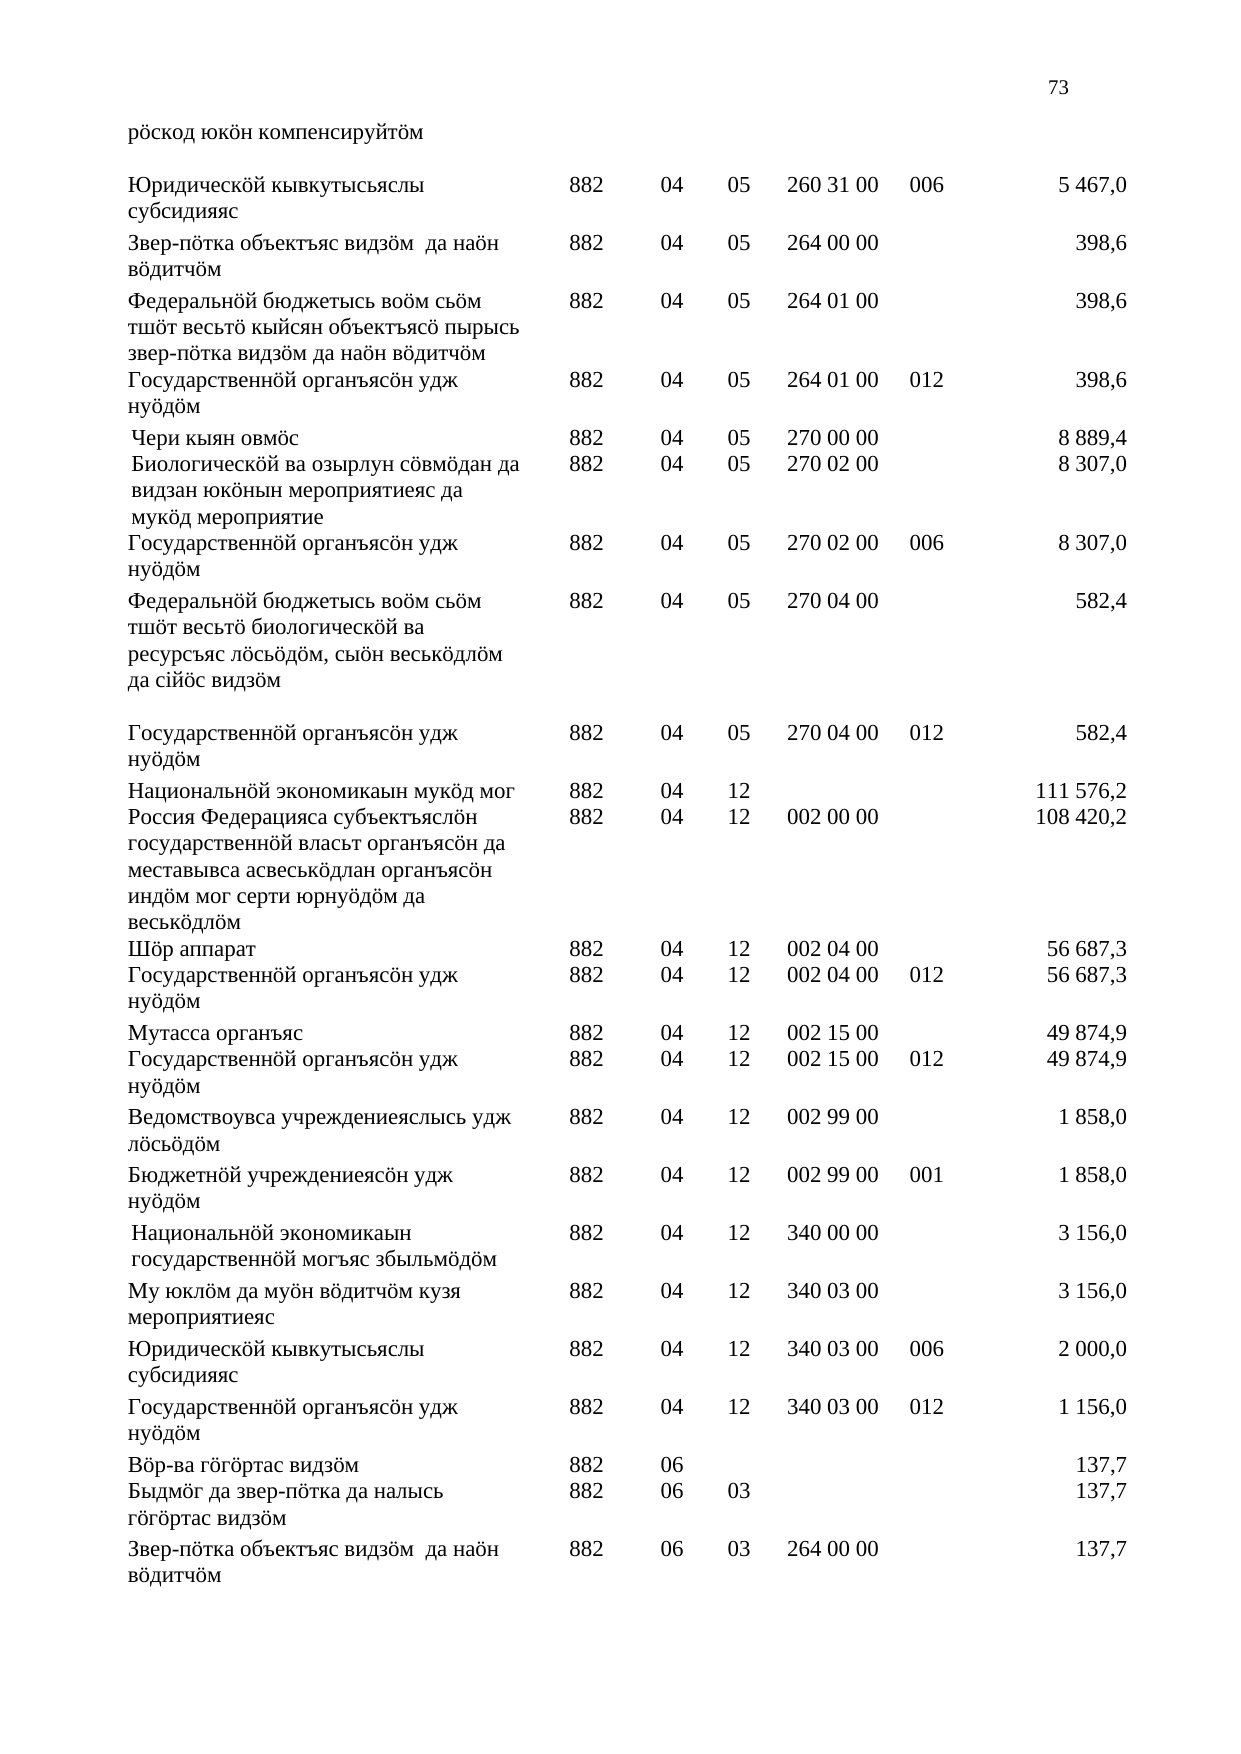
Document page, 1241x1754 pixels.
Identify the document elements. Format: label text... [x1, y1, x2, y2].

table_cell 882 [530, 1451, 643, 1477]
table_cell 05 [701, 450, 776, 529]
table_cell 05 [701, 287, 776, 366]
table_cell 04 [643, 777, 701, 803]
table_cell 882 [530, 1535, 643, 1593]
table_cell 04 [643, 1277, 701, 1335]
table_cell [889, 1219, 964, 1277]
table_cell Бюджетнöй учреждениеясöн удж нуöдöм [122, 1161, 530, 1219]
table_cell 340 00 00 [776, 1219, 889, 1277]
table_cell 06 [643, 1477, 701, 1535]
table_cell 882 [530, 1019, 643, 1045]
table_cell 05 [701, 229, 776, 287]
table_cell 1 858,0 [964, 1161, 1133, 1219]
table_cell [1133, 1045, 1170, 1103]
table_cell 03 [701, 1477, 776, 1535]
table_cell 882 [530, 450, 643, 529]
table_cell 1 156,0 [964, 1393, 1133, 1451]
table_cell 882 [530, 1045, 643, 1103]
table_cell 398,6 [964, 229, 1133, 287]
table_cell [889, 1535, 964, 1593]
table_cell 270 02 00 [776, 450, 889, 529]
table_cell Национальнöй экономикаын мукöд мог [122, 777, 530, 803]
table_cell 8 307,0 [964, 450, 1133, 529]
table_cell Государственнöй органъясöн удж нуöдöм [122, 1045, 530, 1103]
table_cell 882 [530, 1335, 643, 1393]
table_cell [1133, 1393, 1170, 1451]
table_cell 04 [643, 587, 701, 719]
table_cell Юридическöй кывкутысьяслы субсидияяс [122, 171, 530, 229]
table_cell [701, 118, 776, 171]
table_cell 12 [701, 961, 776, 1019]
table_cell 006 [889, 171, 964, 229]
table_cell 001 [889, 1161, 964, 1219]
table_cell 04 [643, 529, 701, 587]
table_cell Мутасса органъяс [122, 1019, 530, 1045]
table_cell [776, 777, 889, 803]
table_cell 137,7 [964, 1451, 1133, 1477]
table_cell Шöр аппарат [122, 935, 530, 961]
table_cell 264 00 00 [776, 229, 889, 287]
table_cell [1133, 1161, 1170, 1219]
table_cell [776, 1451, 889, 1477]
table_cell Государственнöй органъясöн удж нуöдöм [122, 719, 530, 777]
table_cell 04 [643, 171, 701, 229]
table_cell 04 [643, 935, 701, 961]
table_cell 04 [643, 1161, 701, 1219]
table_cell Юридическöй кывкутысьяслы субсидияяс [122, 1335, 530, 1393]
table_cell 882 [530, 935, 643, 961]
table_cell 137,7 [964, 1477, 1133, 1535]
table_cell 12 [701, 1161, 776, 1219]
table_cell [1133, 1535, 1170, 1593]
table_cell [1133, 424, 1170, 450]
table_cell 264 01 00 [776, 287, 889, 366]
table_cell 270 00 00 [776, 424, 889, 450]
table_cell 06 [643, 1535, 701, 1593]
table_cell [889, 1477, 964, 1535]
table_cell 108 420,2 [964, 803, 1133, 935]
table_cell Россия Федерацияса субъектъяслöн государственнöй власьт органъясöн да меставывса асвеськöдлан органъясöн индöм мог серти юрнуöдöм да веськöдлöм [122, 803, 530, 935]
table_cell 006 [889, 529, 964, 587]
table_cell 04 [643, 803, 701, 935]
table_cell 2 000,0 [964, 1335, 1133, 1393]
table_cell [889, 1277, 964, 1335]
table_cell 8 307,0 [964, 529, 1133, 587]
table_cell 882 [530, 719, 643, 777]
table_cell 882 [530, 287, 643, 366]
table_cell 260 31 00 [776, 171, 889, 229]
table_cell 5 467,0 [964, 171, 1133, 229]
table_cell [1133, 935, 1170, 961]
table_cell 340 03 00 [776, 1393, 889, 1451]
table_cell 04 [643, 1393, 701, 1451]
table_cell 882 [530, 961, 643, 1019]
table_cell Ведомствоувса учреждениеяслысь удж лöсьöдöм [122, 1103, 530, 1161]
table_cell 002 15 00 [776, 1019, 889, 1045]
table_cell 002 04 00 [776, 961, 889, 1019]
table_cell 882 [530, 1161, 643, 1219]
table_cell [1133, 1451, 1170, 1477]
table_cell 3 156,0 [964, 1277, 1133, 1335]
table_cell 264 00 00 [776, 1535, 889, 1593]
table_cell Государственнöй органъясöн удж нуöдöм [122, 529, 530, 587]
table_cell 04 [643, 450, 701, 529]
table_cell 05 [701, 366, 776, 424]
table_cell 05 [701, 529, 776, 587]
table_cell Звер-пöтка объектъяс видзöм да наöн вöдитчöм [122, 229, 530, 287]
table_cell 002 00 00 [776, 803, 889, 935]
table_cell 882 [530, 229, 643, 287]
table_cell 12 [701, 1393, 776, 1451]
table_cell Национальнöй экономикаын государственнöй могъяс збыльмöдöм [122, 1219, 530, 1277]
table_cell 04 [643, 1335, 701, 1393]
table_cell 12 [701, 1019, 776, 1045]
table_cell 264 01 00 [776, 366, 889, 424]
table_cell [1133, 1219, 1170, 1277]
table_cell 882 [530, 1393, 643, 1451]
table_cell 05 [701, 587, 776, 719]
table_cell 12 [701, 1045, 776, 1103]
table_cell [1133, 229, 1170, 287]
table_cell 882 [530, 803, 643, 935]
table_cell [1133, 287, 1170, 366]
table_cell [889, 424, 964, 450]
table_cell 012 [889, 1045, 964, 1103]
table_cell 56 687,3 [964, 961, 1133, 1019]
table_cell [1133, 961, 1170, 1019]
table_cell 04 [643, 1045, 701, 1103]
table_cell [1133, 719, 1170, 777]
table_cell 8 889,4 [964, 424, 1133, 450]
table_cell рöскод юкöн компенсируйтöм [122, 118, 530, 171]
table_cell [1133, 777, 1170, 803]
table_cell [889, 118, 964, 171]
table_cell 270 04 00 [776, 719, 889, 777]
table_cell 49 874,9 [964, 1019, 1133, 1045]
table_cell 398,6 [964, 287, 1133, 366]
table_cell [889, 287, 964, 366]
table_cell 882 [530, 1219, 643, 1277]
table_cell 012 [889, 719, 964, 777]
table_cell 882 [530, 366, 643, 424]
table_cell 04 [643, 1219, 701, 1277]
table_cell [1133, 1019, 1170, 1045]
table_cell 04 [643, 961, 701, 1019]
table_cell [889, 777, 964, 803]
table_cell [701, 1451, 776, 1477]
table_cell 12 [701, 777, 776, 803]
table_cell 012 [889, 1393, 964, 1451]
table_cell [1133, 366, 1170, 424]
table_cell Федеральнöй бюджетысь воöм сьöм тшöт весьтö кыйсян объектъясö пырысь звер-пöтка видзöм да наöн вöдитчöм [122, 287, 530, 366]
table_cell Му юклöм да муöн вöдитчöм кузя мероприятиеяс [122, 1277, 530, 1335]
table_cell 04 [643, 366, 701, 424]
table_cell [889, 1451, 964, 1477]
table_cell 04 [643, 287, 701, 366]
table_cell 582,4 [964, 719, 1133, 777]
table_cell 882 [530, 1277, 643, 1335]
table_cell [1133, 587, 1170, 719]
table_cell [889, 803, 964, 935]
table_cell 882 [530, 1103, 643, 1161]
table_cell Быдмöг да звер-пöтка да налысь гöгöртас видзöм [122, 1477, 530, 1535]
table_cell Федеральнöй бюджетысь воöм сьöм тшöт весьтö биологическöй ва ресурсъяс лöсьöдöм, сыöн веськöдлöм да сійöс видзöм [122, 587, 530, 719]
table_cell [1133, 450, 1170, 529]
table_cell 12 [701, 1219, 776, 1277]
table_cell 398,6 [964, 366, 1133, 424]
table_cell Государственнöй органъясöн удж нуöдöм [122, 961, 530, 1019]
table_cell [1133, 803, 1170, 935]
table_cell 882 [530, 587, 643, 719]
table_cell 04 [643, 1019, 701, 1045]
table_cell 002 04 00 [776, 935, 889, 961]
table_cell [889, 1103, 964, 1161]
table_cell [889, 229, 964, 287]
table_cell 04 [643, 1103, 701, 1161]
table_cell 06 [643, 1451, 701, 1477]
table_cell 04 [643, 719, 701, 777]
table_cell 3 156,0 [964, 1219, 1133, 1277]
table_cell 12 [701, 935, 776, 961]
table_cell 137,7 [964, 1535, 1133, 1593]
table_cell [776, 1477, 889, 1535]
table_cell Государственнöй органъясöн удж нуöдöм [122, 1393, 530, 1451]
table_cell 012 [889, 961, 964, 1019]
table_cell [1133, 1335, 1170, 1393]
table_cell 270 02 00 [776, 529, 889, 587]
table_cell [1133, 1103, 1170, 1161]
table_cell 05 [701, 424, 776, 450]
table_cell 012 [889, 366, 964, 424]
table_cell Биологическöй ва озырлун сöвмöдан да видзан юкöнын мероприятиеяс да мукöд мероприятие [122, 450, 530, 529]
table_cell Чери кыян овмöс [122, 424, 530, 450]
table_cell 340 03 00 [776, 1335, 889, 1393]
table_cell [643, 118, 701, 171]
table_cell 882 [530, 424, 643, 450]
table_cell 03 [701, 1535, 776, 1593]
table_cell 882 [530, 777, 643, 803]
table_cell 882 [530, 1477, 643, 1535]
table_cell 05 [701, 719, 776, 777]
table_cell [776, 118, 889, 171]
table_cell 002 15 00 [776, 1045, 889, 1103]
table_cell 002 99 00 [776, 1161, 889, 1219]
table_cell [1133, 118, 1170, 171]
table_cell [889, 450, 964, 529]
table_cell [889, 935, 964, 961]
table_cell [1133, 529, 1170, 587]
table_cell 05 [701, 171, 776, 229]
table_cell [889, 587, 964, 719]
table_cell 582,4 [964, 587, 1133, 719]
table_cell 04 [643, 229, 701, 287]
table_cell 006 [889, 1335, 964, 1393]
table_cell [1133, 1277, 1170, 1335]
table_cell 111 576,2 [964, 777, 1133, 803]
table_cell 340 03 00 [776, 1277, 889, 1335]
table_cell 12 [701, 1103, 776, 1161]
table_cell 04 [643, 424, 701, 450]
table_cell 1 858,0 [964, 1103, 1133, 1161]
table_cell [889, 1019, 964, 1045]
table_cell Звер-пöтка объектъяс видзöм да наöн вöдитчöм [122, 1535, 530, 1593]
table_cell Вöр-ва гöгöртас видзöм [122, 1451, 530, 1477]
table_cell 002 99 00 [776, 1103, 889, 1161]
table_cell [1133, 1477, 1170, 1535]
table_cell 12 [701, 1335, 776, 1393]
table_cell [964, 118, 1133, 171]
table_cell [1133, 171, 1170, 229]
table_cell 882 [530, 529, 643, 587]
table_cell [530, 118, 643, 171]
table_cell 12 [701, 803, 776, 935]
table_cell 12 [701, 1277, 776, 1335]
table_cell 270 04 00 [776, 587, 889, 719]
table_cell Государственнöй органъясöн удж нуöдöм [122, 366, 530, 424]
table_cell 49 874,9 [964, 1045, 1133, 1103]
table_cell 882 [530, 171, 643, 229]
table_cell 56 687,3 [964, 935, 1133, 961]
